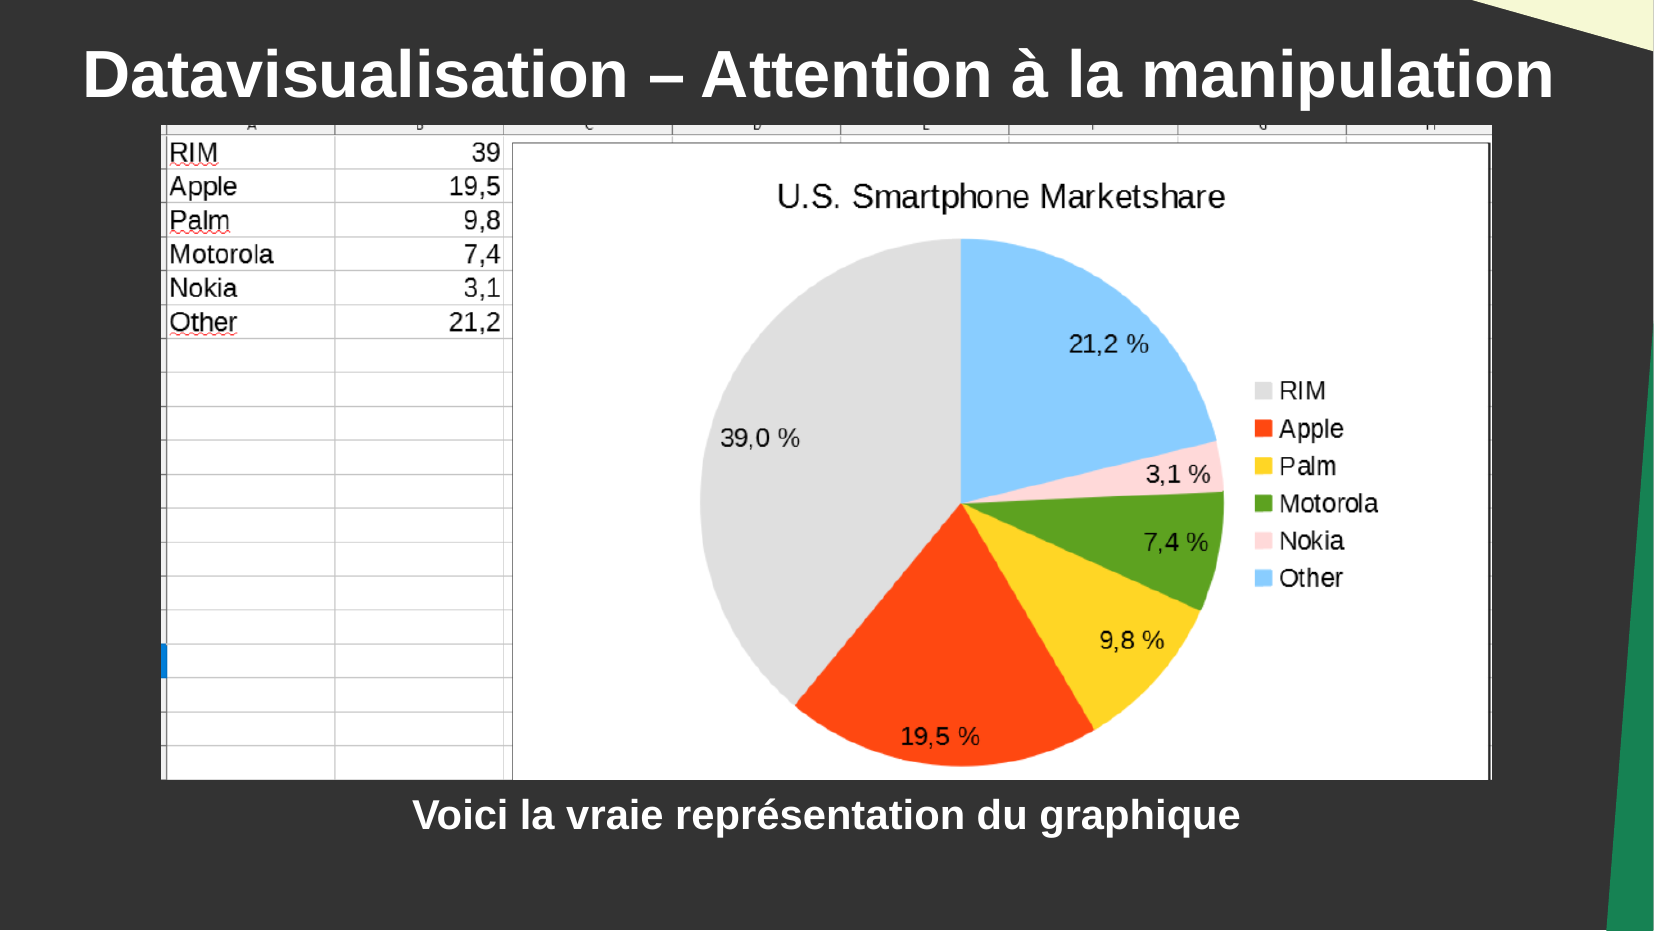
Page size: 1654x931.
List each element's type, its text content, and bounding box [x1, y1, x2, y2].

text_box [1471, 0, 1654, 52]
text_box [1606, 314, 1654, 931]
title Voici la vraie représentation du graphique [31, 791, 1622, 838]
title Datavisualisation – Attention à la manipulation [82, 37, 1571, 122]
picture [161, 125, 1492, 780]
